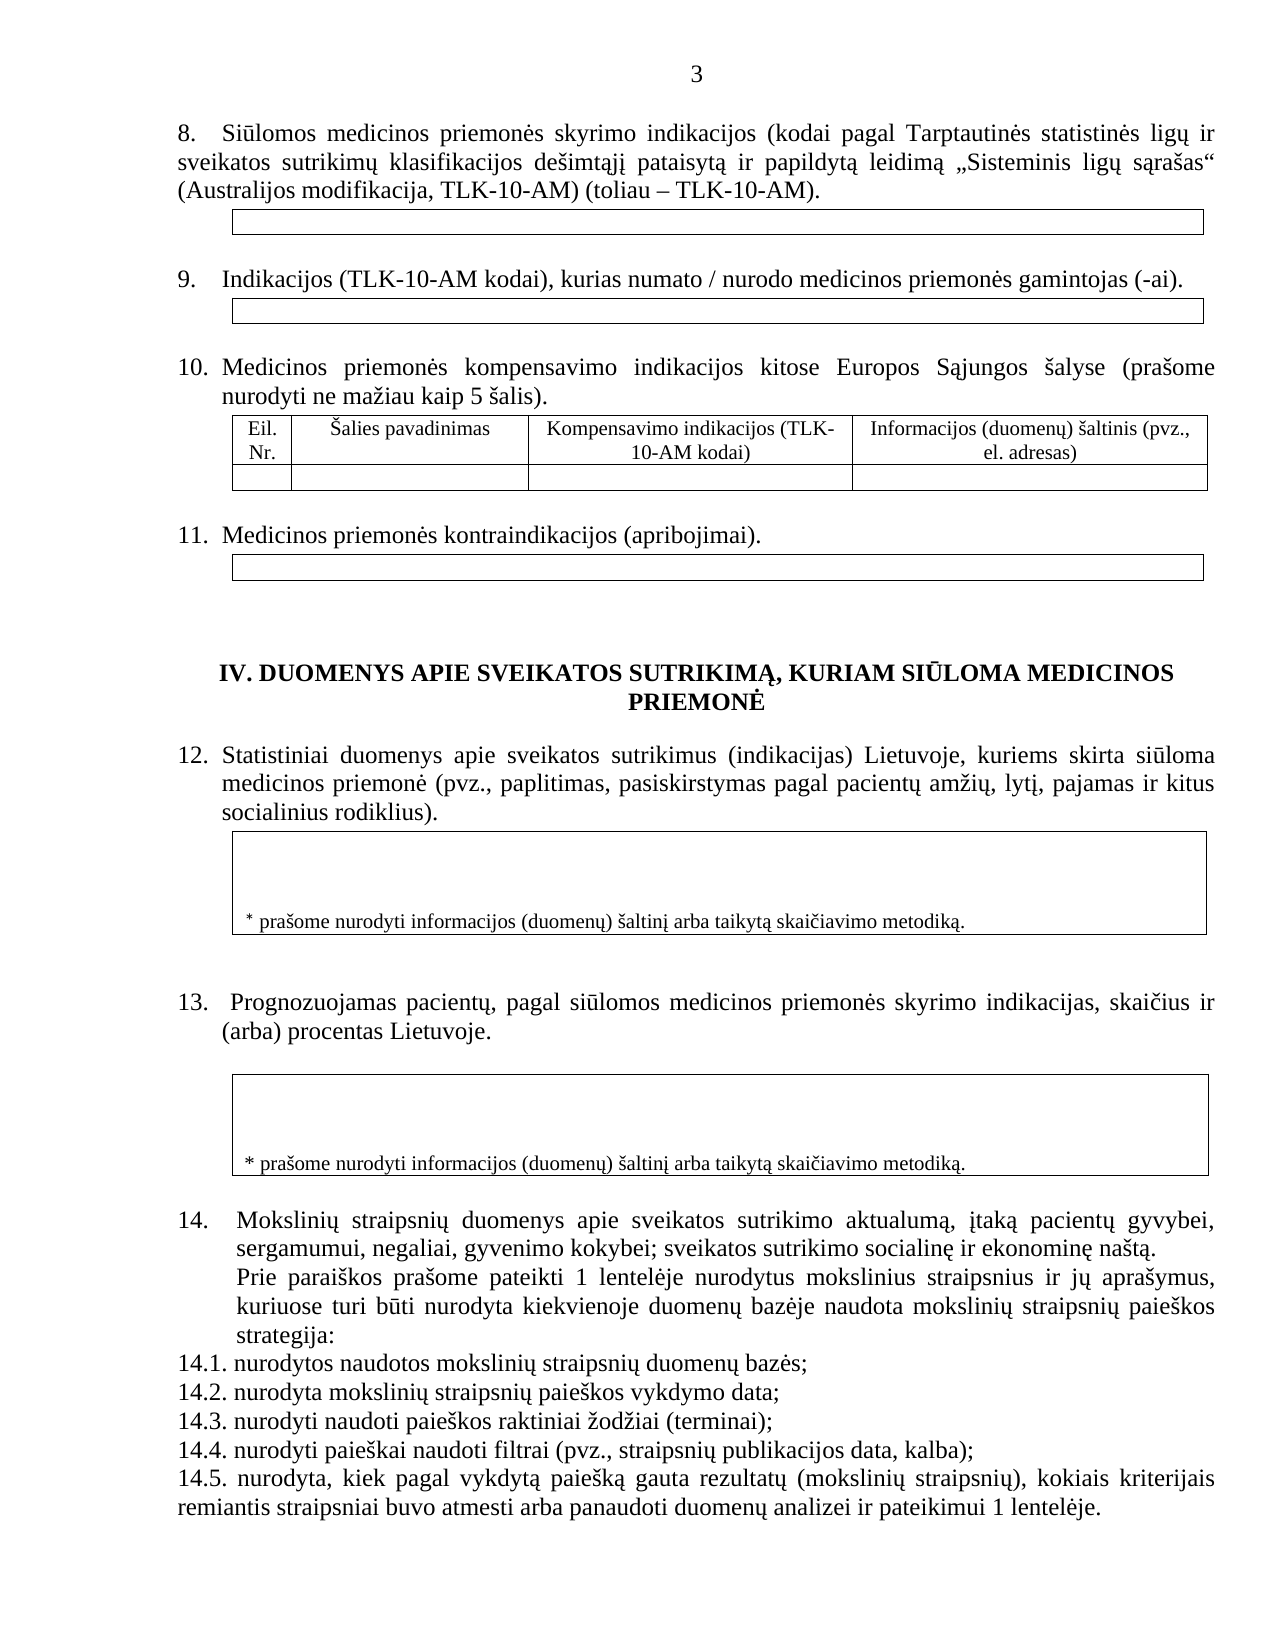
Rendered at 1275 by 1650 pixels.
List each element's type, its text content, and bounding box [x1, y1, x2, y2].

table_cell [292, 465, 528, 490]
text IV. DUOMENYS APIE SVEIKATOS SUTRIKIMĄ, KURIAM SIŪLOMA MEDICINOS PRIEMONĖ [177, 658, 1216, 716]
table_header [233, 555, 1203, 580]
text 14.2. nurodyta mokslinių straipsnių paieškos vykdymo data; [177, 1377, 1216, 1406]
table_cell [853, 465, 1207, 490]
table_cell [529, 465, 852, 490]
text 14.4. nurodyti paieškai naudoti filtrai (pvz., straipsnių publikacijos data, kalba); [177, 1435, 1216, 1463]
text 14.5. nurodyta, kiek pagal vykdytą paiešką gauta rezultatų (mokslinių straipsnių), kokiais kriterijais remiantis straipsniai buvo atmesti arba panaudoti duomenų analizei ir pateikimui 1 lentelėje. [177, 1463, 1216, 1521]
table_header Informacijos (duomenų) šaltinis (pvz., el. adresas) [853, 416, 1207, 464]
table_header * prašome nurodyti informacijos (duomenų) šaltinį arba taikytą skaičiavimo metodiką. [233, 832, 1206, 933]
text 8. Siūlomos medicinos priemonės skyrimo indikacijos (kodai pagal Tarptautinės statistinės ligų ir sveikatos sutrikimų klasifikacijos dešimtąjį pataisytą ir papildytą leidimą „Sisteminis ligų sąrašas“ (Australijos modifikacija, TLK-10-AM) (toliau – TLK-10-AM). [177, 118, 1216, 204]
table_header Eil. Nr. [233, 416, 291, 464]
text 11. Medicinos priemonės kontraindikacijos (apribojimai). [177, 520, 1216, 549]
text 14.1. nurodytos naudotos mokslinių straipsnių duomenų bazės; [177, 1348, 1216, 1377]
text 14. Mokslinių straipsnių duomenys apie sveikatos sutrikimo aktualumą, įtaką pacientų gyvybei, sergamumui, negaliai, gyvenimo kokybei; sveikatos sutrikimo socialinę ir ekonominę naštą. [177, 1205, 1216, 1262]
text 14.3. nurodyti naudoti paieškos raktiniai žodžiai (terminai); [177, 1406, 1216, 1435]
text 9. Indikacijos (TLK-10-AM kodai), kurias numato / nurodo medicinos priemonės gamintojas (-ai). [177, 264, 1216, 293]
text Prie paraiškos prašome pateikti 1 lentelėje nurodytus mokslinius straipsnius ir jų aprašymus, kuriuose turi būti nurodyta kiekvienoje duomenų bazėje naudota mokslinių straipsnių paieškos strategija: [236, 1262, 1216, 1348]
table_cell [233, 465, 291, 490]
text 12. Statistiniai duomenys apie sveikatos sutrikimus (indikacijas) Lietuvoje, kuriems skirta siūloma medicinos priemonė (pvz., paplitimas, pasiskirstymas pagal pacientų amžių, lytį, pajamas ir kitus socialinius rodiklius). [177, 740, 1216, 826]
text 13. Prognozuojamas pacientų, pagal siūlomos medicinos priemonės skyrimo indikacijas, skaičius ir (arba) procentas Lietuvoje. [177, 987, 1216, 1045]
table_header [233, 299, 1203, 323]
table_header Šalies pavadinimas [292, 416, 528, 464]
table_header [233, 210, 1203, 234]
table_header * prašome nurodyti informacijos (duomenų) šaltinį arba taikytą skaičiavimo metodiką. [233, 1075, 1208, 1175]
text 10. Medicinos priemonės kompensavimo indikacijos kitose Europos Sąjungos šalyse (prašome nurodyti ne mažiau kaip 5 šalis). [177, 352, 1216, 410]
table_header Kompensavimo indikacijos (TLK-10-AM kodai) [529, 416, 852, 464]
